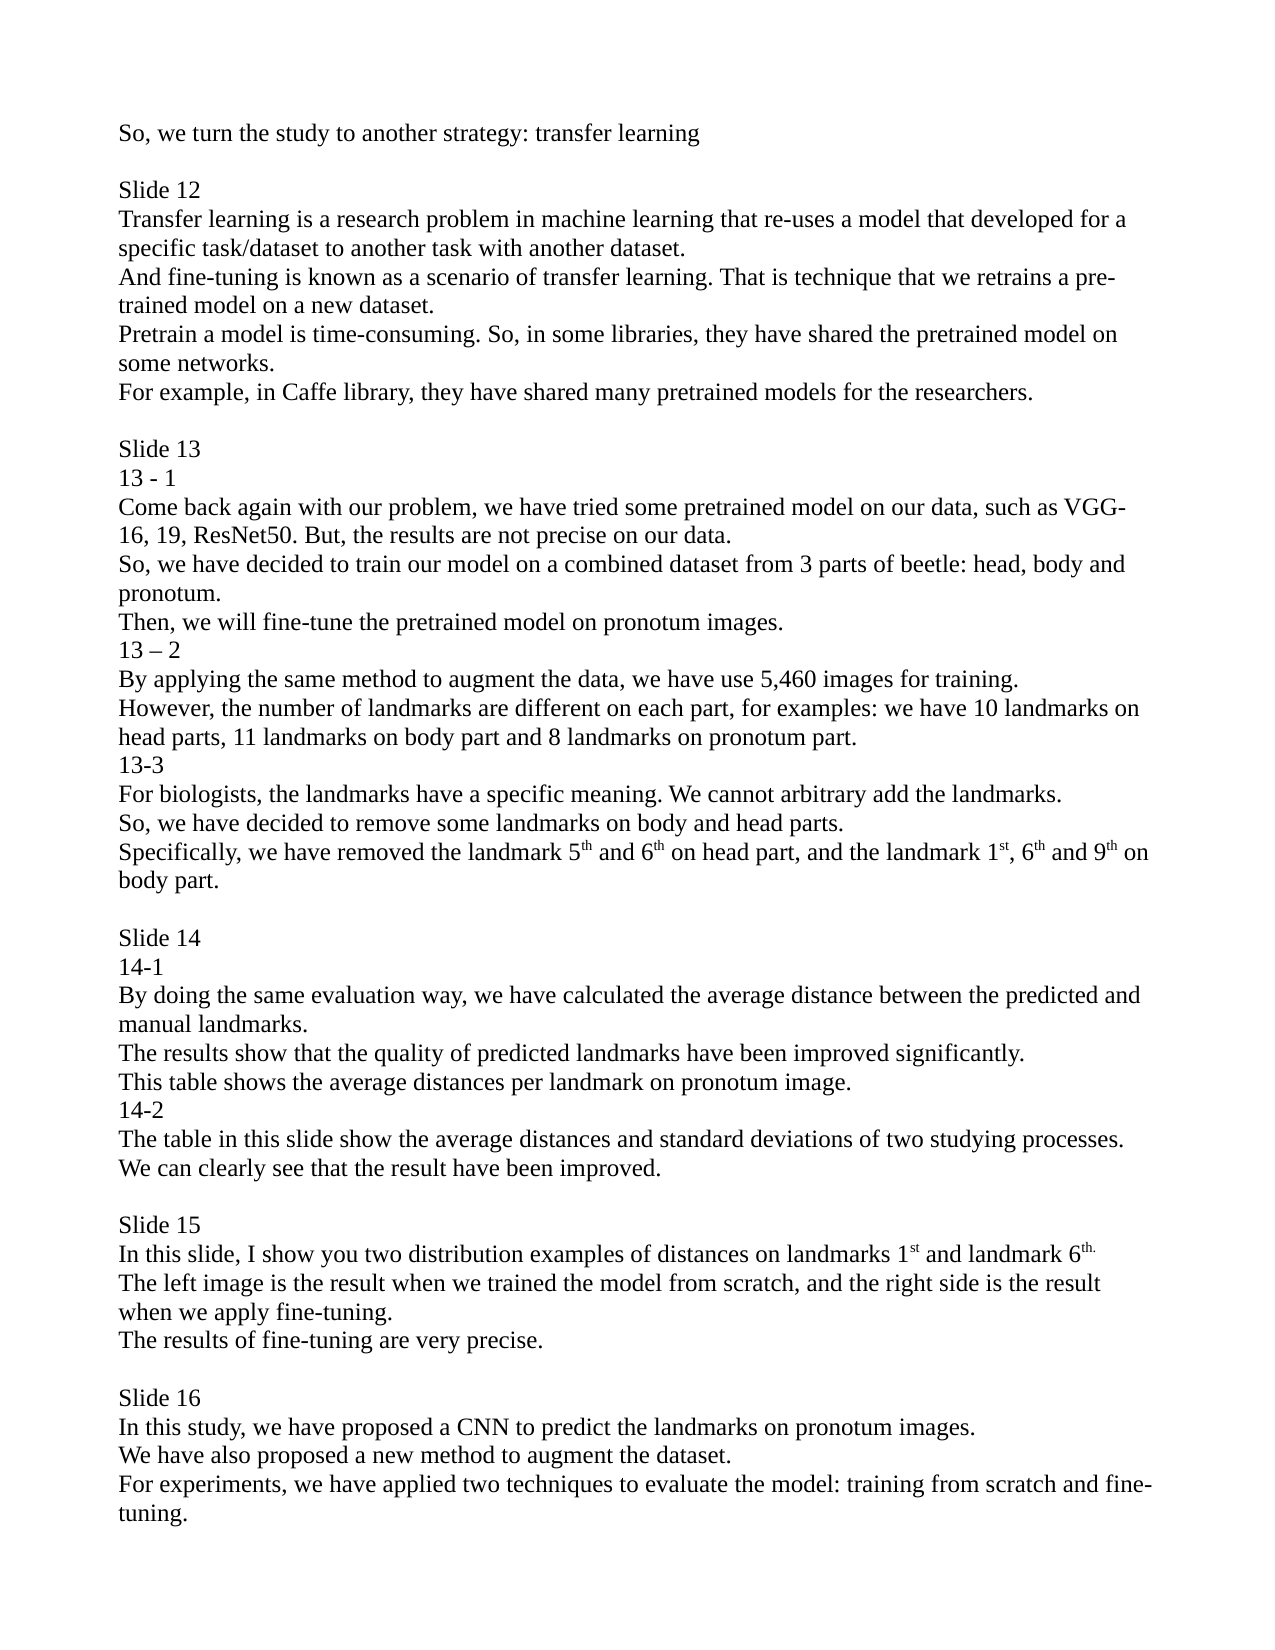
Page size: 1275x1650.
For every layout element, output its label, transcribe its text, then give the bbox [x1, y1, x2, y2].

text In this study, we have proposed a CNN to predict the landmarks on pronotum images. [118, 1412, 1157, 1441]
text The results show that the quality of predicted landmarks have been improved significantly. [118, 1038, 1157, 1067]
text Slide 12 [118, 176, 1157, 204]
text For example, in Caffe library, they have shared many pretrained models for the researchers. [118, 377, 1157, 406]
text By applying the same method to augment the data, we have use 5,460 images for training. [118, 664, 1157, 693]
text We can clearly see that the result have been improved. [118, 1153, 1157, 1182]
text However, the number of landmarks are different on each part, for examples: we have 10 landmarks on head parts, 11 landmarks on body part and 8 landmarks on pronotum part. [118, 693, 1157, 751]
text In this slide, I show you two distribution examples of distances on landmarks 1st and landmark 6th. [118, 1239, 1157, 1268]
text The table in this slide show the average distances and standard deviations of two studying processes. [118, 1124, 1157, 1153]
text 14-1 [118, 952, 1157, 981]
text 14-2 [118, 1096, 1157, 1124]
text Then, we will fine-tune the pretrained model on pronotum images. [118, 607, 1157, 636]
text The left image is the result when we trained the model from scratch, and the right side is the result when we apply fine-tuning. [118, 1268, 1157, 1326]
text So, we have decided to train our model on a combined dataset from 3 parts of beetle: head, body and pronotum. [118, 549, 1157, 607]
text And fine-tuning is known as a scenario of transfer learning. That is technique that we retrains a pre-trained model on a new dataset. [118, 262, 1157, 319]
text Slide 13 [118, 434, 1157, 463]
text So, we turn the study to another strategy: transfer learning [118, 118, 1157, 147]
text Slide 15 [118, 1211, 1157, 1239]
text 13-3 [118, 751, 1157, 779]
text Slide 14 [118, 923, 1157, 952]
text 13 - 1 [118, 463, 1157, 492]
text By doing the same evaluation way, we have calculated the average distance between the predicted and manual landmarks. [118, 981, 1157, 1038]
text The results of fine-tuning are very precise. [118, 1326, 1157, 1354]
text Slide 16 [118, 1383, 1157, 1412]
text So, we have decided to remove some landmarks on body and head parts. [118, 808, 1157, 837]
text For experiments, we have applied two techniques to evaluate the model: training from scratch and fine-tuning. [118, 1469, 1157, 1527]
text For biologists, the landmarks have a specific meaning. We cannot arbitrary add the landmarks. [118, 779, 1157, 808]
text Transfer learning is a research problem in machine learning that re-uses a model that developed for a specific task/dataset to another task with another dataset. [118, 204, 1157, 262]
text Specifically, we have removed the landmark 5th and 6th on head part, and the landmark 1st, 6th and 9th on body part. [118, 837, 1157, 894]
text 13 – 2 [118, 636, 1157, 664]
text We have also proposed a new method to augment the dataset. [118, 1441, 1157, 1469]
text This table shows the average distances per landmark on pronotum image. [118, 1067, 1157, 1096]
text Come back again with our problem, we have tried some pretrained model on our data, such as VGG-16, 19, ResNet50. But, the results are not precise on our data. [118, 492, 1157, 549]
text Pretrain a model is time-consuming. So, in some libraries, they have shared the pretrained model on some networks. [118, 319, 1157, 377]
